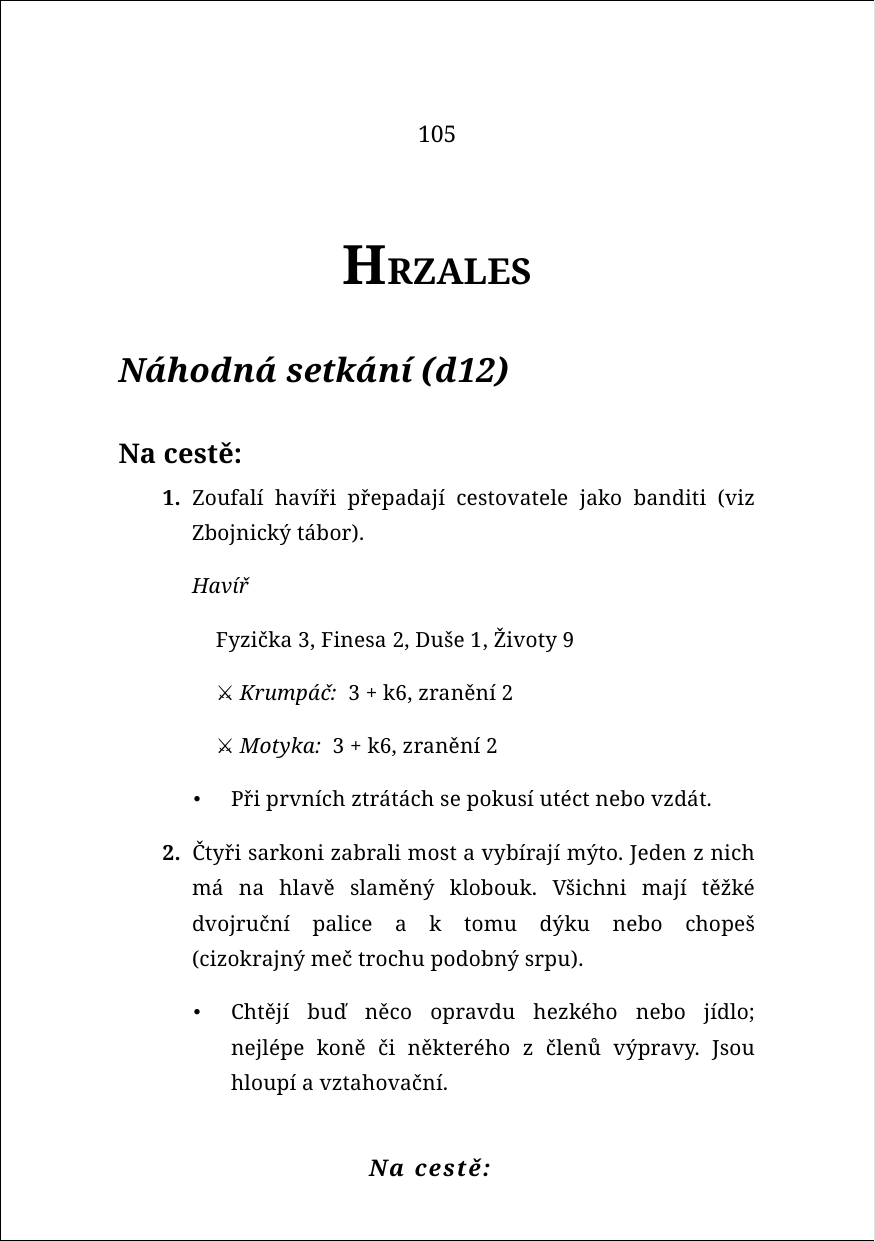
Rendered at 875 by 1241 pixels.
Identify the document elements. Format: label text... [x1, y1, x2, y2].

list Čtyři sarkoni zabrali most a vybírají mýto. Jeden z nich má na hlavě slaměný klobouk. Všichni mají těžké dvojruční palice a k tomu dýku nebo chopeš (cizokrajný meč trochu podobný srpu). [162, 838, 756, 973]
subtitle Náhodná setkání (d12) [118, 347, 756, 393]
list Fyzička 3, Finesa 2, Duše 1, Životy 9 [162, 625, 756, 653]
list ⚔ Motyka: 3 + k6, zranění 2 [162, 731, 756, 759]
list ⚔ Krumpáč: 3 + k6, zranění 2 [162, 678, 756, 706]
list Zoufalí havíři přepadají cestovatele jako banditi (viz Zbojnický tábor). [162, 483, 756, 547]
subtitle Na cestě: [118, 434, 756, 471]
list Při prvních ztrátách se pokusí utéct nebo vzdát. [193, 784, 756, 813]
list Chtějí buď něco opravdu hezkého nebo jídlo; nejlépe koně či některého z členů výpravy. Jsou hloupí a vztahovační. [193, 997, 756, 1097]
list Havíř [162, 571, 756, 600]
subtitle Hrzales [118, 226, 756, 300]
